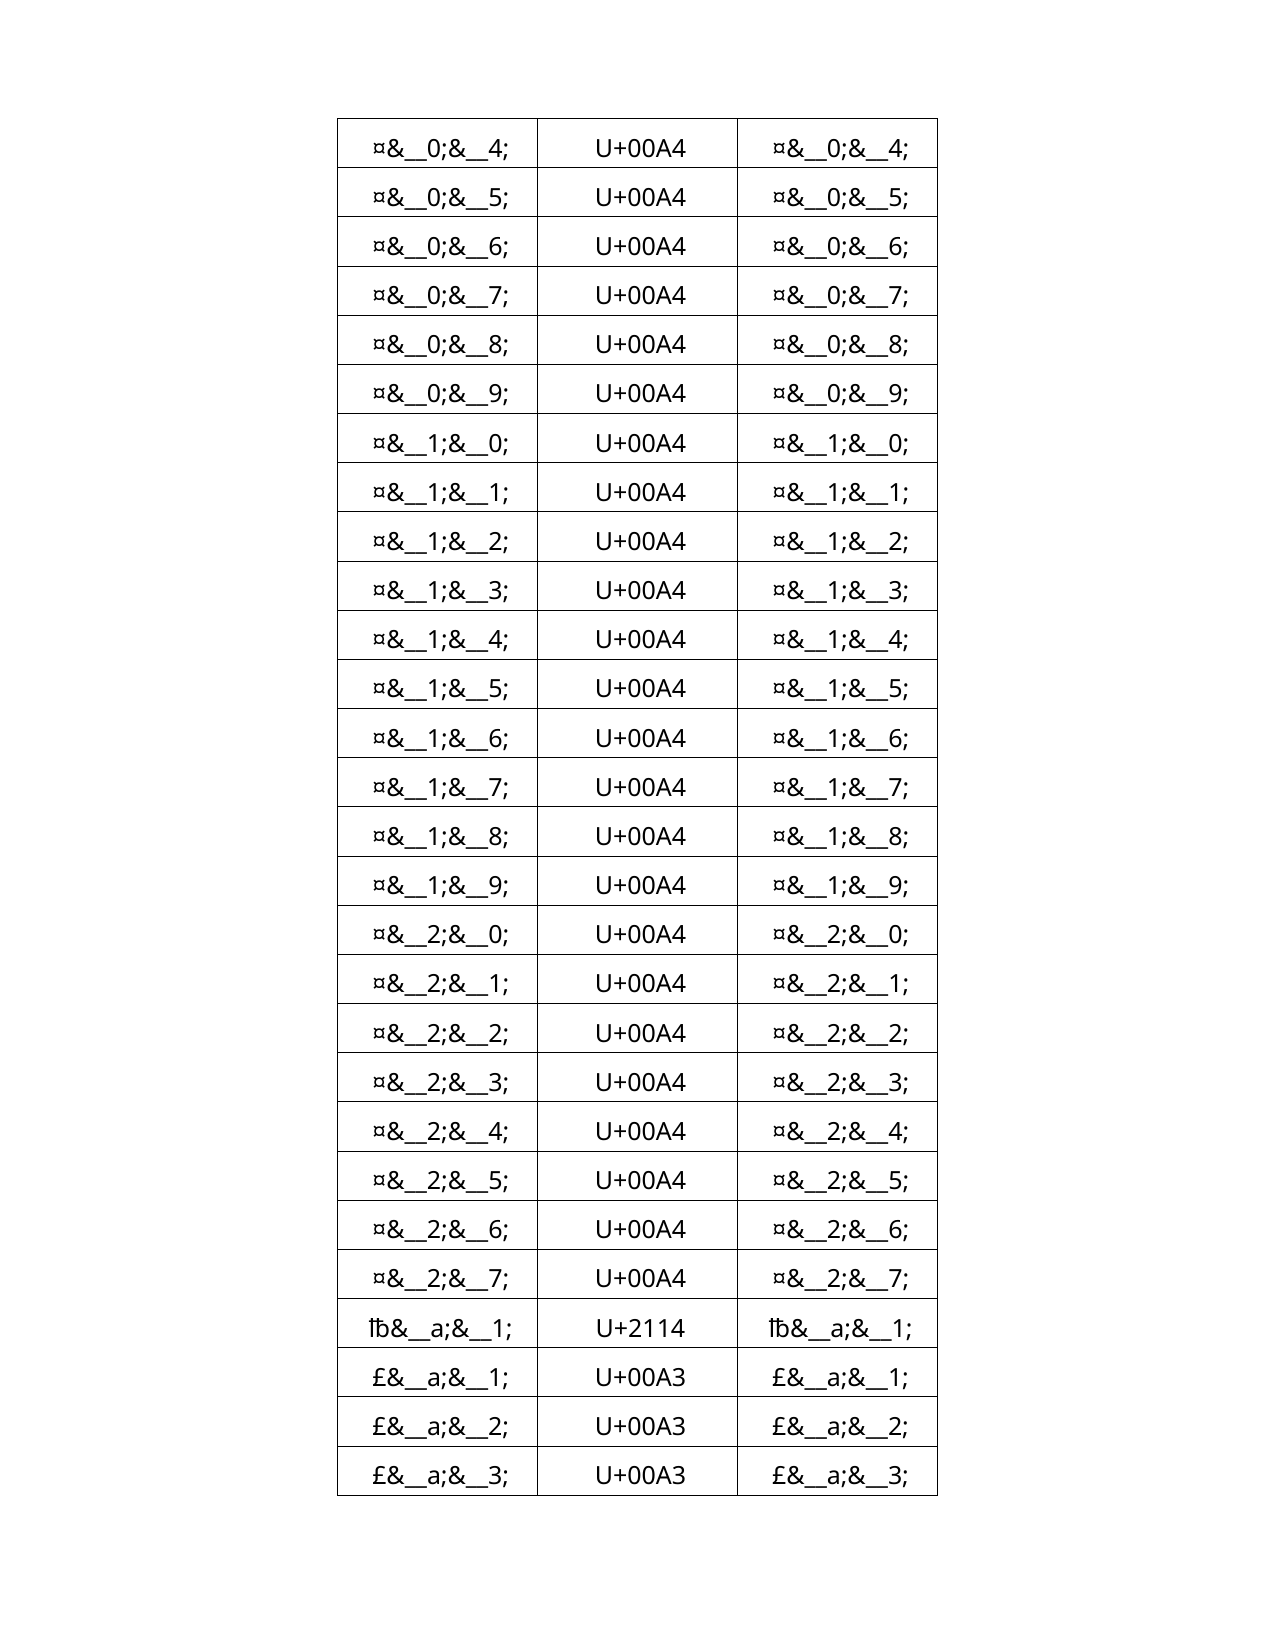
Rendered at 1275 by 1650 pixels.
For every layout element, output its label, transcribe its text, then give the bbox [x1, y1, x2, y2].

table_cell ¤&__0;&__9; [738, 365, 937, 413]
table_cell U+00A4 [538, 955, 737, 1003]
table_cell ¤&__1;&__6; [338, 709, 537, 757]
table_cell ¤&__2;&__5; [738, 1152, 937, 1200]
table_cell ¤&__0;&__6; [338, 217, 537, 266]
table_cell ¤&__1;&__2; [338, 512, 537, 561]
table_cell U+00A4 [538, 365, 737, 413]
table_cell £&__a;&__2; [738, 1397, 937, 1446]
table_cell ¤&__1;&__9; [738, 857, 937, 905]
table_cell U+00A4 [538, 1250, 737, 1298]
table_cell U+00A4 [538, 807, 737, 856]
table_cell ¤&__0;&__8; [738, 316, 937, 364]
table_cell ¤&__1;&__8; [338, 807, 537, 856]
table_cell ¤&__1;&__7; [738, 758, 937, 806]
table_cell ¤&__2;&__1; [338, 955, 537, 1003]
table_cell ¤&__2;&__7; [738, 1250, 937, 1298]
table_cell ¤&__0;&__4; [738, 119, 937, 167]
table_cell ¤&__2;&__0; [338, 906, 537, 954]
table_cell U+00A4 [538, 857, 737, 905]
table_cell ¤&__2;&__5; [338, 1152, 537, 1200]
table_cell ¤&__2;&__6; [738, 1201, 937, 1249]
table_cell U+00A4 [538, 758, 737, 806]
table_cell ¤&__2;&__2; [738, 1004, 937, 1052]
table_cell U+00A4 [538, 119, 737, 167]
table_cell U+00A4 [538, 709, 737, 757]
table_cell U+00A4 [538, 611, 737, 659]
table_cell ¤&__0;&__5; [338, 168, 537, 216]
table_cell U+00A4 [538, 267, 737, 315]
table_cell U+00A4 [538, 1004, 737, 1052]
table_cell ¤&__2;&__4; [738, 1102, 937, 1151]
table_cell ¤&__1;&__1; [338, 463, 537, 511]
table_cell U+00A4 [538, 562, 737, 610]
table_cell £&__a;&__1; [738, 1348, 937, 1396]
table_cell ¤&__2;&__2; [338, 1004, 537, 1052]
table_cell U+00A4 [538, 906, 737, 954]
table_cell £&__a;&__3; [338, 1447, 537, 1495]
table_cell ℔&__a;&__1; [738, 1299, 937, 1347]
table_cell U+00A4 [538, 512, 737, 561]
table_cell U+00A3 [538, 1397, 737, 1446]
table_cell ¤&__0;&__8; [338, 316, 537, 364]
table_cell ¤&__1;&__3; [338, 562, 537, 610]
table_cell U+00A3 [538, 1348, 737, 1396]
table_cell U+00A4 [538, 463, 737, 511]
table_cell ¤&__0;&__6; [738, 217, 937, 266]
table_cell U+00A4 [538, 316, 737, 364]
table_cell ¤&__2;&__0; [738, 906, 937, 954]
table_cell ¤&__1;&__5; [338, 660, 537, 708]
table_cell ¤&__2;&__6; [338, 1201, 537, 1249]
table_cell U+00A4 [538, 168, 737, 216]
table_cell ¤&__1;&__4; [338, 611, 537, 659]
table_cell ¤&__2;&__3; [738, 1053, 937, 1101]
table_cell ¤&__0;&__4; [338, 119, 537, 167]
table_cell ¤&__0;&__7; [738, 267, 937, 315]
table_cell ¤&__1;&__3; [738, 562, 937, 610]
table_cell ¤&__2;&__1; [738, 955, 937, 1003]
table_cell U+00A4 [538, 1102, 737, 1151]
table_cell U+00A4 [538, 1053, 737, 1101]
table_cell ¤&__1;&__1; [738, 463, 937, 511]
table_cell ¤&__1;&__8; [738, 807, 937, 856]
table_cell U+00A4 [538, 414, 737, 462]
table_cell U+00A3 [538, 1447, 737, 1495]
table_cell U+00A4 [538, 1152, 737, 1200]
table_cell U+2114 [538, 1299, 737, 1347]
table_cell ¤&__2;&__3; [338, 1053, 537, 1101]
table_cell ¤&__1;&__7; [338, 758, 537, 806]
table_cell U+00A4 [538, 660, 737, 708]
table_cell ¤&__2;&__4; [338, 1102, 537, 1151]
table_cell ¤&__2;&__7; [338, 1250, 537, 1298]
table_cell ¤&__1;&__5; [738, 660, 937, 708]
table_cell ¤&__0;&__5; [738, 168, 937, 216]
table_cell ¤&__1;&__6; [738, 709, 937, 757]
table_cell U+00A4 [538, 1201, 737, 1249]
table_cell £&__a;&__2; [338, 1397, 537, 1446]
table_cell ¤&__0;&__9; [338, 365, 537, 413]
table_cell ¤&__0;&__7; [338, 267, 537, 315]
table_cell U+00A4 [538, 217, 737, 266]
table_cell £&__a;&__1; [338, 1348, 537, 1396]
table_cell £&__a;&__3; [738, 1447, 937, 1495]
table_cell ℔&__a;&__1; [338, 1299, 537, 1347]
table_cell ¤&__1;&__0; [738, 414, 937, 462]
table_cell ¤&__1;&__4; [738, 611, 937, 659]
table_cell ¤&__1;&__0; [338, 414, 537, 462]
table_cell ¤&__1;&__2; [738, 512, 937, 561]
table_cell ¤&__1;&__9; [338, 857, 537, 905]
